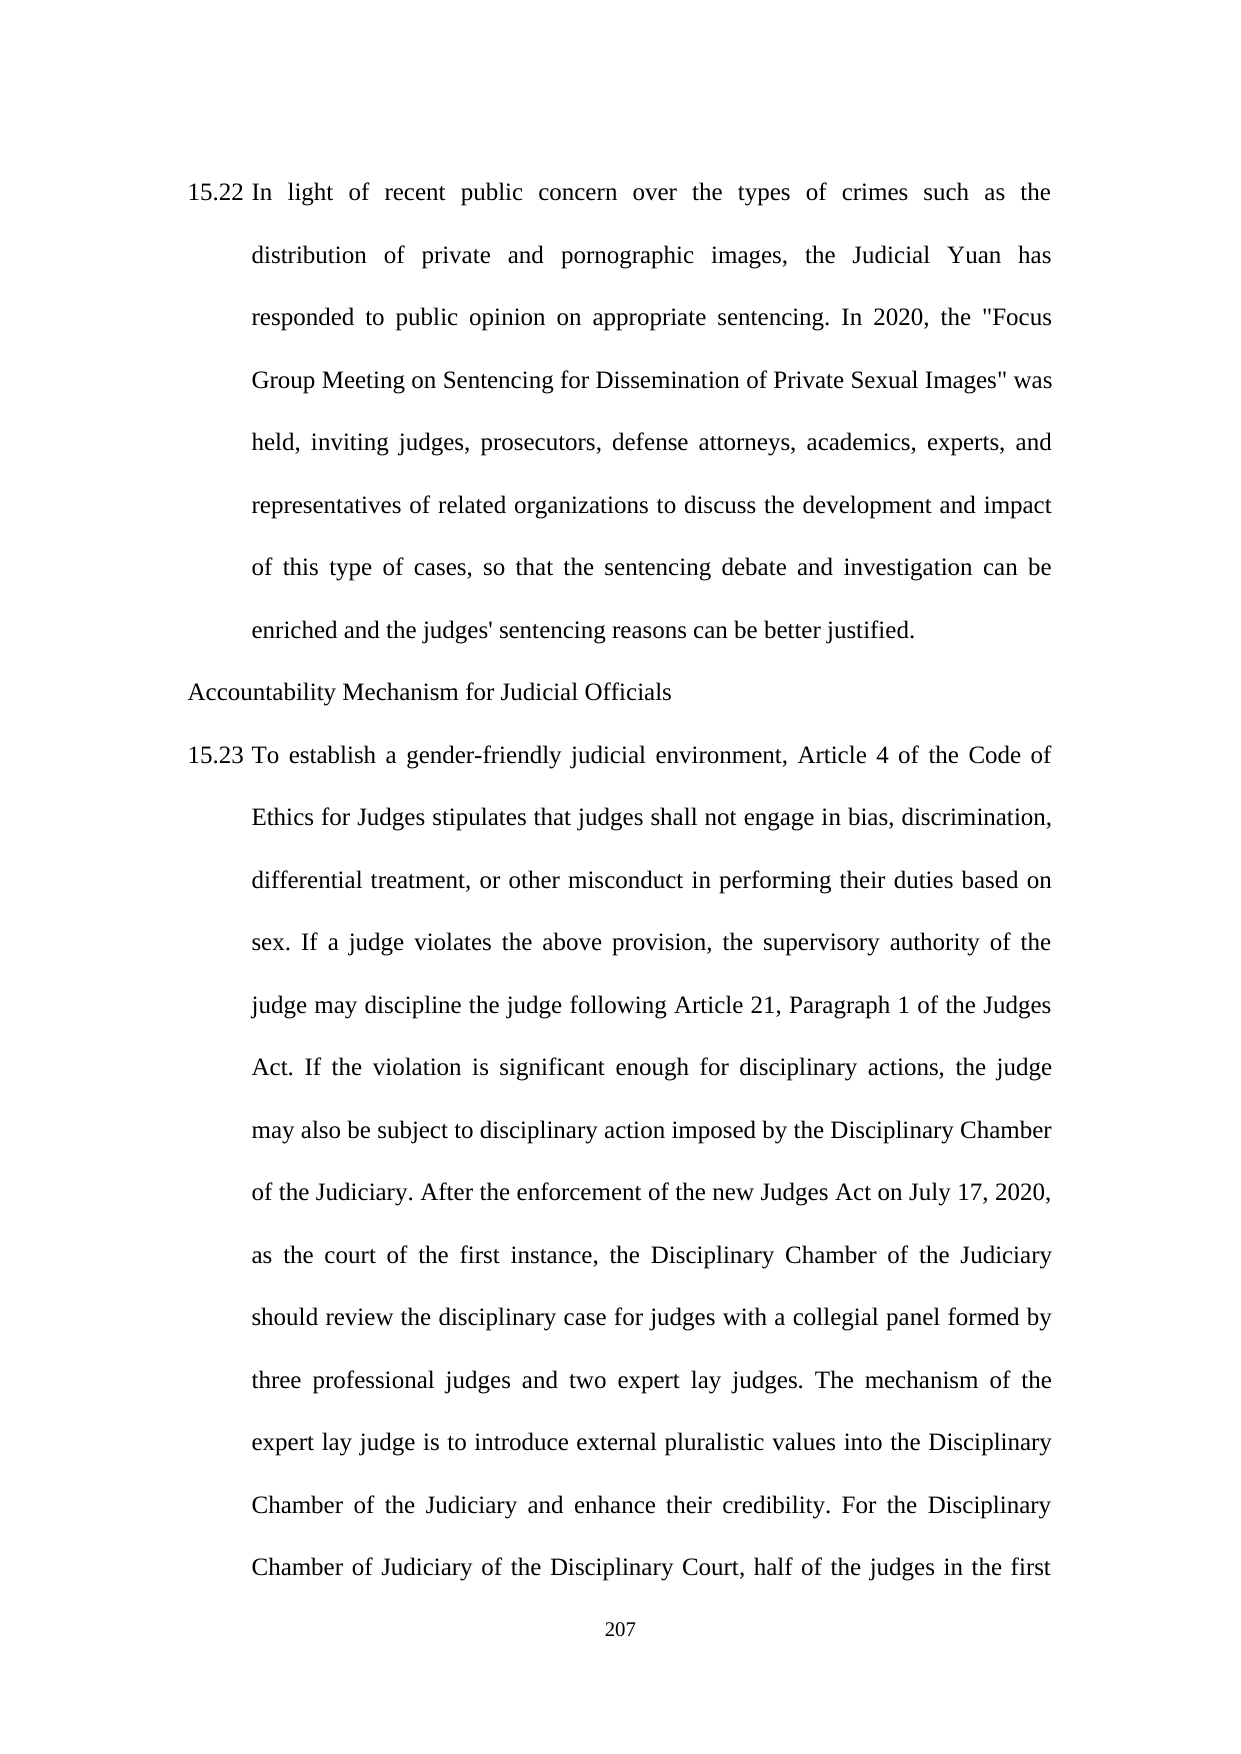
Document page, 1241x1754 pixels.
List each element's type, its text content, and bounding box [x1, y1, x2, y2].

text Accountability Mechanism for Judicial Officials [187, 650, 1053, 712]
list To establish a gender-friendly judicial environment, Article 4 of the Code of Ethics for Judges stipulates that judges shall not engage in bias, discrimination, differential treatment, or other misconduct in performing their duties based on sex. If a judge violates the above provision, the supervisory authority of the judge may discipline the judge following Article 21, Paragraph 1 of the Judges Act. If the violation is significant enough for disciplinary actions, the judge may also be subject to disciplinary action imposed by the Disciplinary Chamber of the Judiciary. After the enforcement of the new Judges Act on July 17, 2020, as the court of the first instance, the Disciplinary Chamber of the Judiciary should review the disciplinary case for judges with a collegial panel formed by three professional judges and two expert lay judges. The mechanism of the expert lay judge is to introduce external pluralistic values into the Disciplinary Chamber of the Judiciary and enhance their credibility. For the Disciplinary Chamber of Judiciary of the Disciplinary Court, half of the judges in the first [187, 712, 1053, 1587]
list In light of recent public concern over the types of crimes such as the distribution of private and pornographic images, the Judicial Yuan has responded to public opinion on appropriate sentencing. In 2020, the "Focus Group Meeting on Sentencing for Dissemination of Private Sexual Images" was held, inviting judges, prosecutors, defense attorneys, academics, experts, and representatives of related organizations to discuss the development and impact of this type of cases, so that the sentencing debate and investigation can be enriched and the judges' sentencing reasons can be better justified. [187, 150, 1053, 650]
